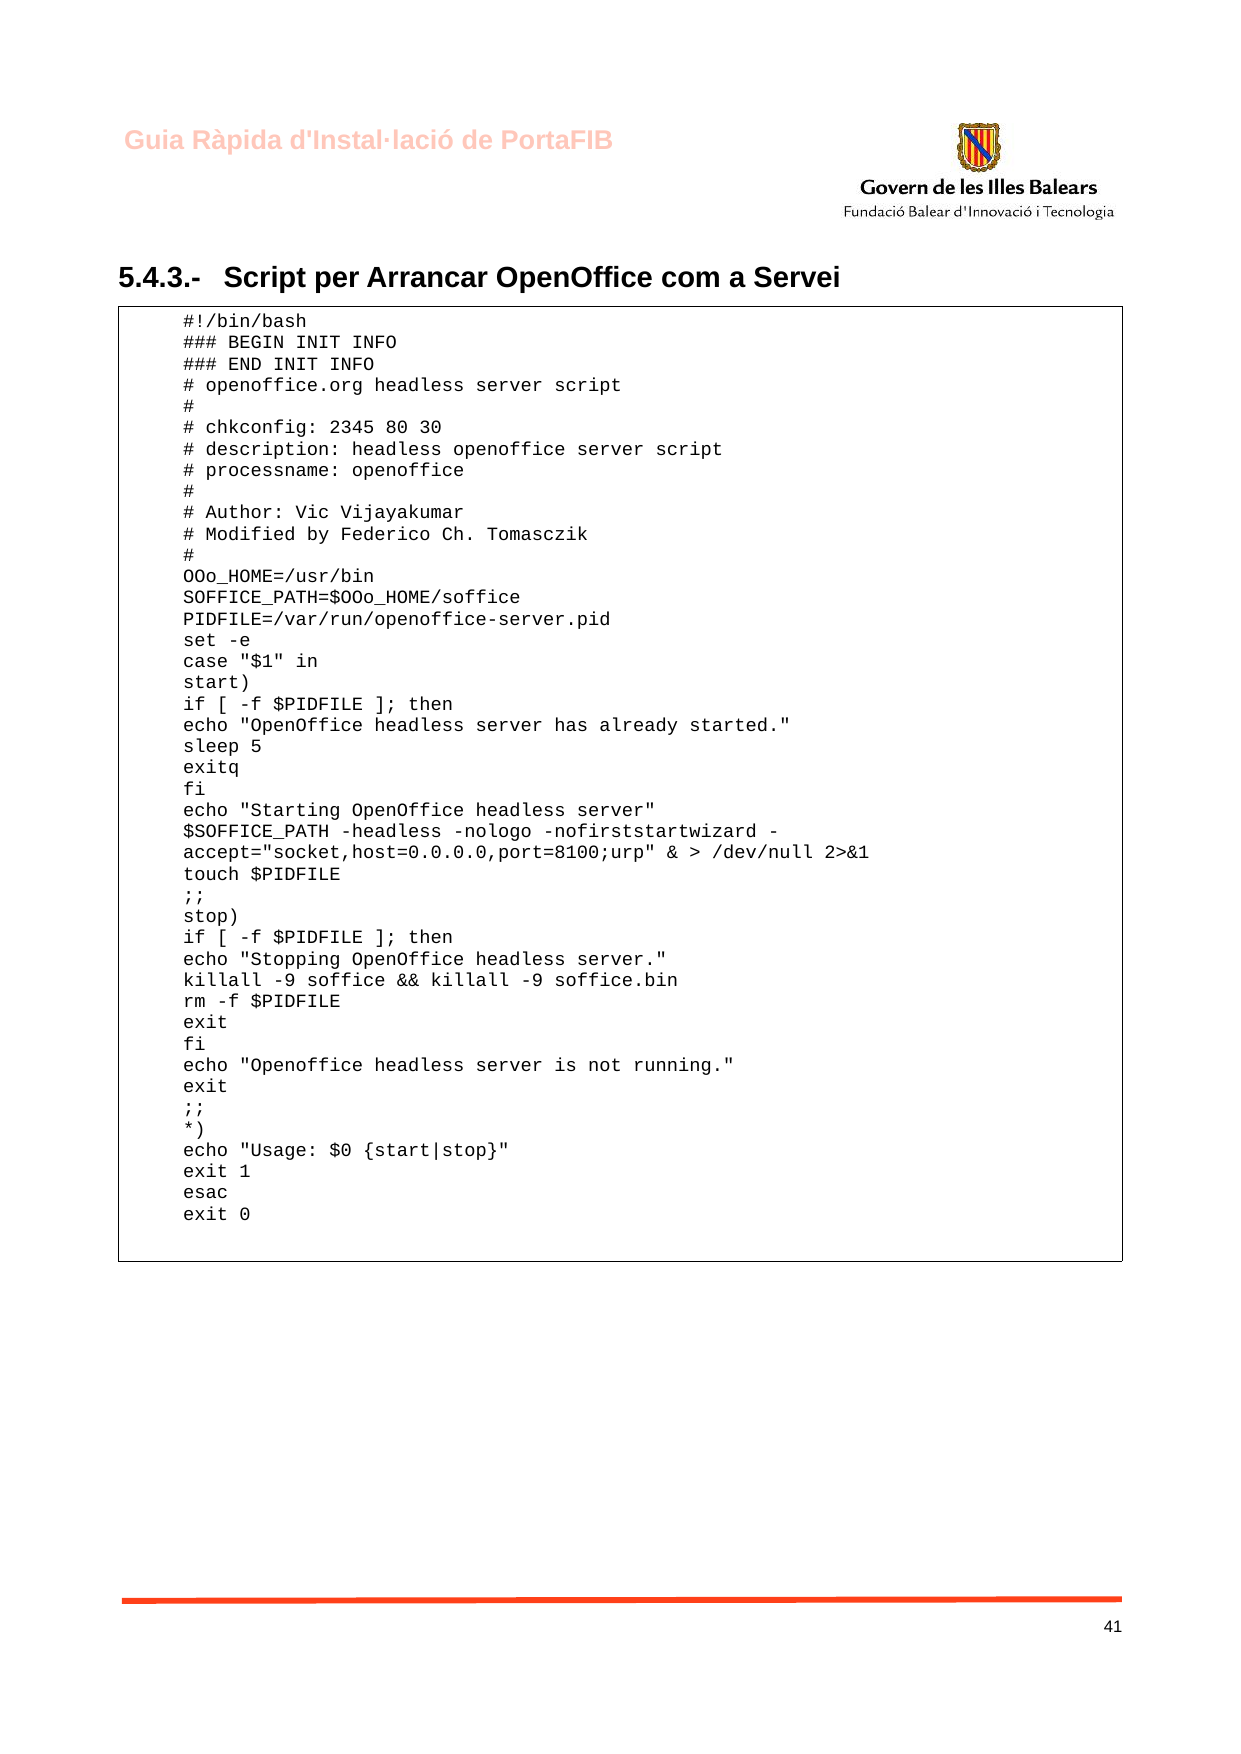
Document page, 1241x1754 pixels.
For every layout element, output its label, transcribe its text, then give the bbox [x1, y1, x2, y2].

picture [840, 123, 1117, 220]
subtitle Script per Arrancar OpenOffice com a Servei [118, 260, 1122, 293]
table_header #!/bin/bash ### BEGIN INIT INFO ### END INIT INFO # openoffice.org headless server script # # chkconfig: 2345 80 30 # description: headless openoffice server script # processname: openoffice # # Author: Vic Vijayakumar # Modified by Federico Ch. Tomasczik # OOo_HOME=/usr/bin SOFFICE_PATH=$OOo_HOME/soffice PIDFILE=/var/run/openoffice-server.pid set -e case "$1" in start) if [ -f $PIDFILE ]; then echo "OpenOffice headless server has already started." sleep 5 exitq fi echo "Starting OpenOffice headless server" $SOFFICE_PATH -headless -nologo -nofirststartwizard -accept="socket,host=0.0.0.0,port=8100;urp" & > /dev/null 2>&1 touch $PIDFILE ;; stop) if [ -f $PIDFILE ]; then echo "Stopping OpenOffice headless server." killall -9 soffice && killall -9 soffice.bin rm -f $PIDFILE exit fi echo "Openoffice headless server is not running." exit ;; *) echo "Usage: $0 {start|stop}" exit 1 esac exit 0 [119, 307, 1122, 1261]
